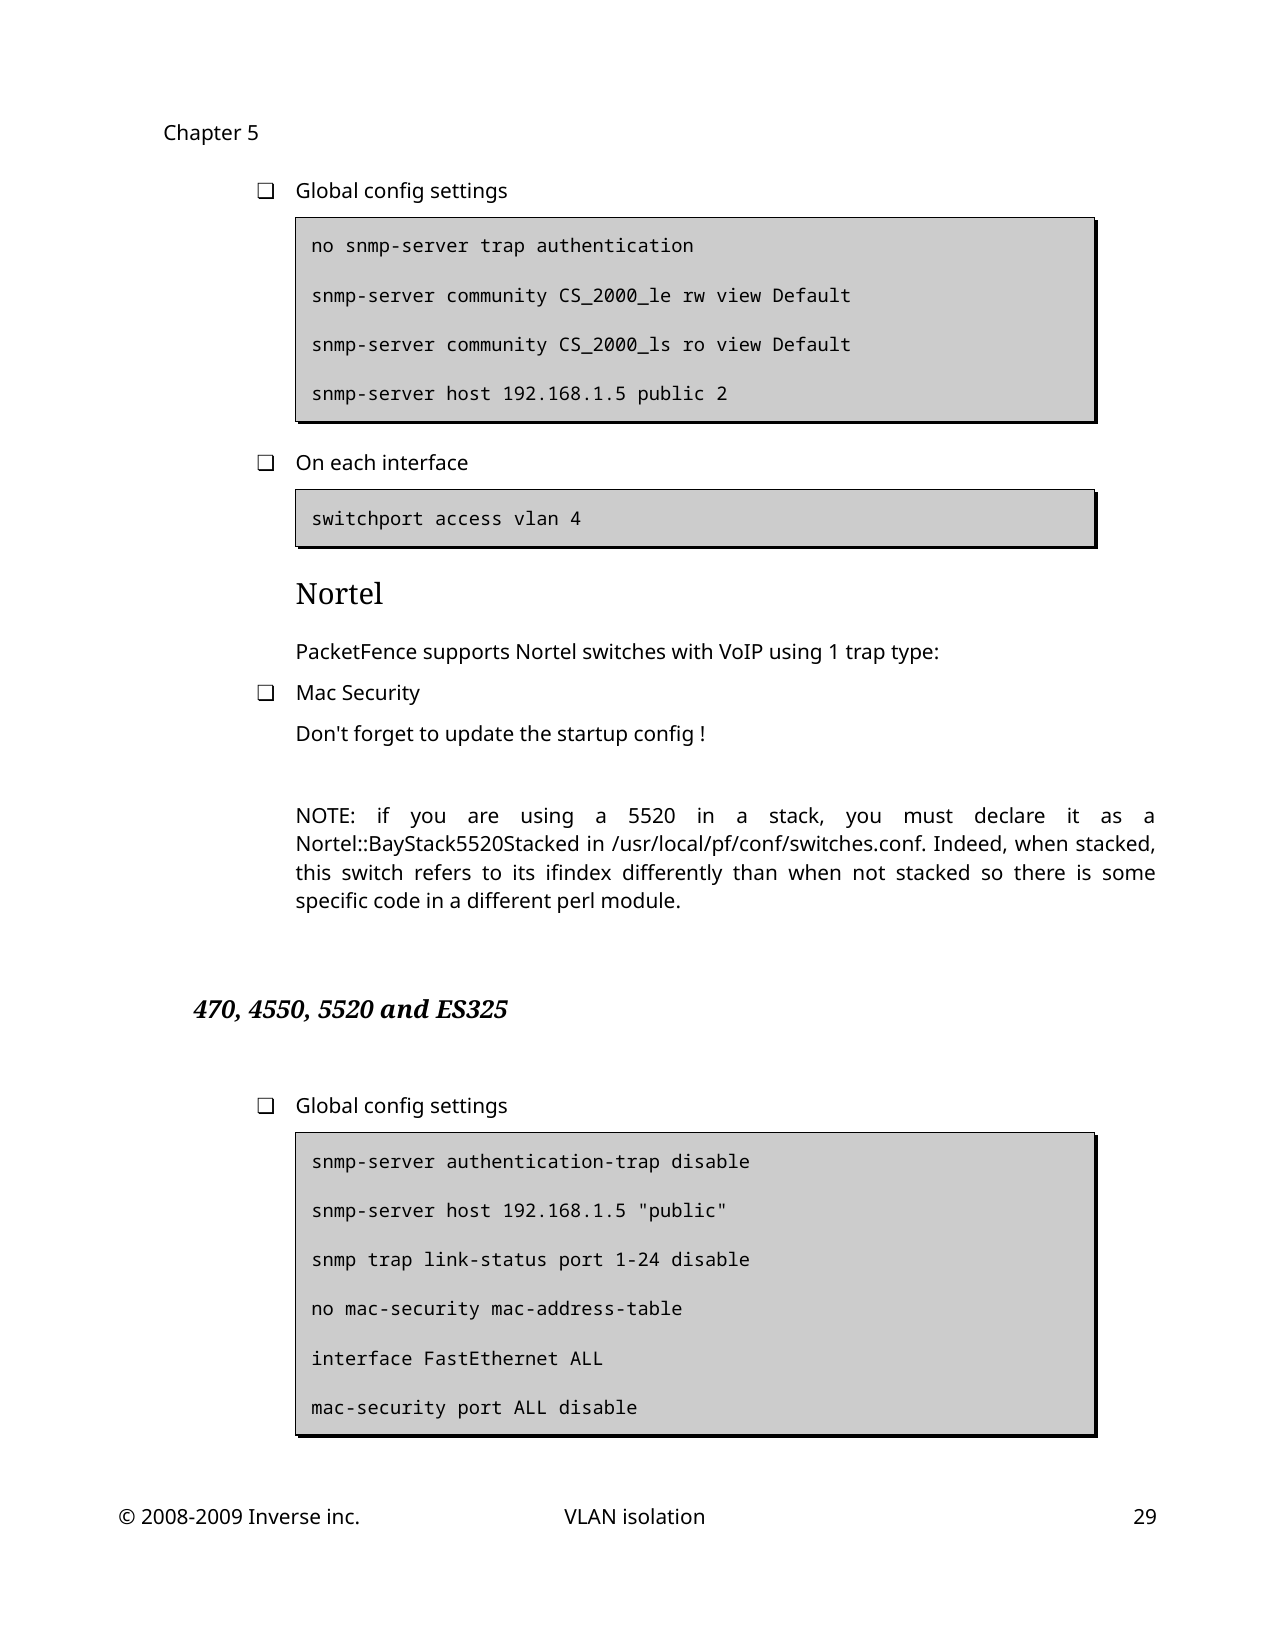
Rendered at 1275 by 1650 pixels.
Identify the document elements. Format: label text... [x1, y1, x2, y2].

list ❏ Global config settings [256, 1091, 1157, 1120]
text switchport access vlan 4 [296, 490, 1094, 546]
text PacketFence supports Nortel switches with VoIP using 1 trap type: [295, 637, 1157, 666]
text snmp-server community CS_2000_le rw view Default [296, 266, 1094, 307]
list ❏ On each interface [256, 448, 1157, 477]
list ❏ Mac Security [256, 678, 1157, 707]
text no snmp-server trap authentication [296, 218, 1094, 258]
text NOTE: if you are using a 5520 in a stack, you must declare it as a Nortel::BayStack5520Stacked in /usr/local/pf/conf/switches.conf. Indeed, when stacked, this switch refers to its ifindex differently than when not stacked so there is some specific code in a different perl module. [295, 801, 1157, 915]
text mac-security port ALL disable [296, 1378, 1094, 1434]
text snmp-server host 192.168.1.5 "public" [296, 1181, 1094, 1223]
text snmp trap link-status port 1-24 disable [296, 1231, 1094, 1272]
text snmp-server host 192.168.1.5 public 2 [296, 364, 1094, 421]
text no mac-security mac-address-table [296, 1280, 1094, 1321]
text snmp-server authentication-trap disable [296, 1133, 1094, 1174]
subtitle 470, 4550, 5520 and ES325 [156, 992, 1157, 1026]
text snmp-server community CS_2000_ls ro view Default [296, 315, 1094, 357]
list ❏ Global config settings [256, 176, 1157, 204]
text Don't forget to update the startup config ! [295, 719, 1157, 748]
subtitle Nortel [295, 573, 1157, 613]
text interface FastEthernet ALL [296, 1329, 1094, 1370]
